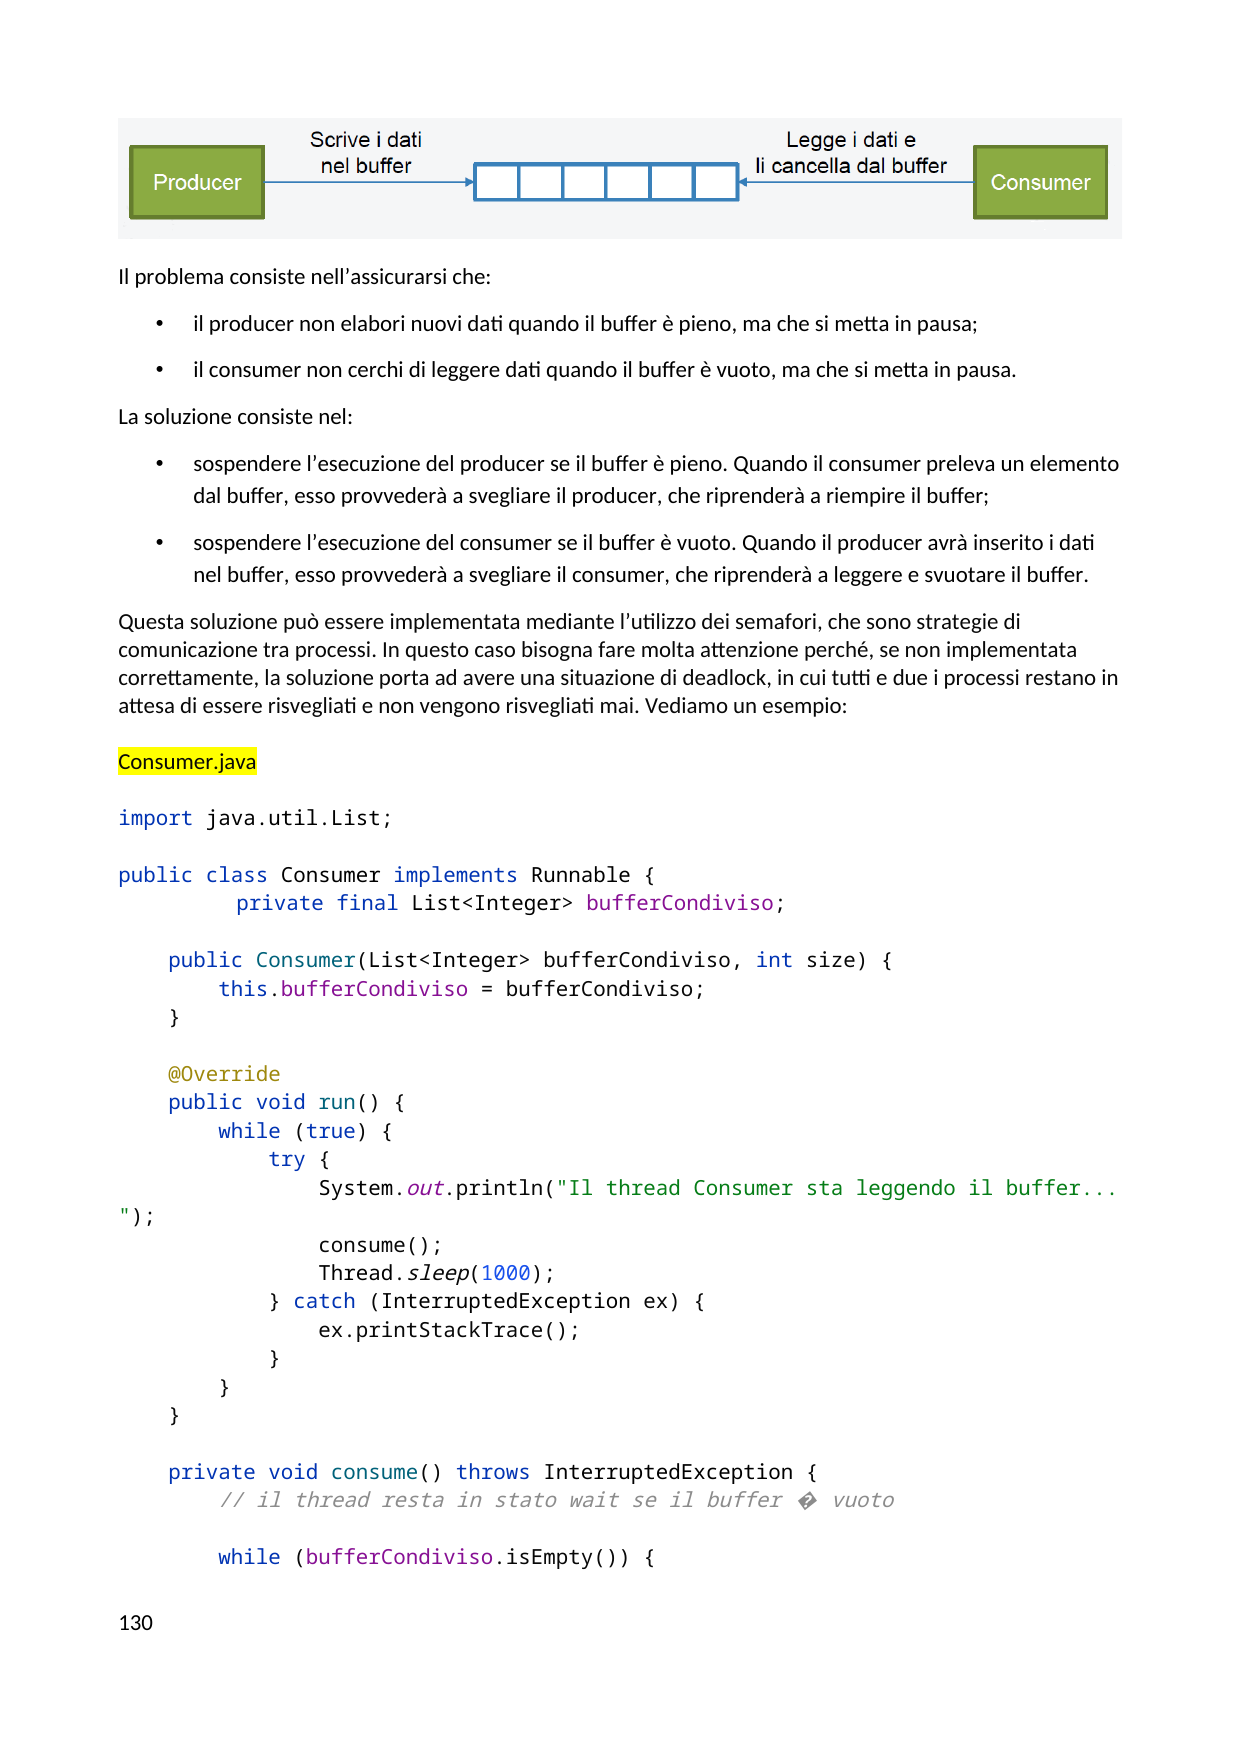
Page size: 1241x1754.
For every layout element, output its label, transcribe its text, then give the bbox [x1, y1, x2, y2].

text La soluzione consiste nel: [118, 402, 1122, 430]
text import java.util.List; public class Consumer implements Runnable { private final List<Integer> bufferCondiviso; public Consumer(List<Integer> bufferCondiviso, int size) { this.bufferCondiviso = bufferCondiviso; } @Override public void run() { while (true) { try { System.out.println("Il thread Consumer sta leggendo il buffer... "); consume(); Thread.sleep(1000); } catch (InterruptedException ex) { ex.printStackTrace(); } } } private void consume() throws InterruptedException { // il thread resta in stato wait se il buffer � vuoto while (bufferCondiviso.isEmpty()) { [118, 803, 1122, 1571]
picture [118, 118, 1123, 239]
list sospendere l’esecuzione del consumer se il buffer è vuoto. Quando il producer avrà inserito i dati nel buffer, esso provvederà a svegliare il consumer, che riprenderà a leggere e svuotare il buffer. [156, 528, 1122, 588]
list il consumer non cerchi di leggere dati quando il buffer è vuoto, ma che si metta in pausa. [156, 356, 1122, 383]
text Questa soluzione può essere implementata mediante l’utilizzo dei semafori, che sono strategie di comunicazione tra processi. In questo caso bisogna fare molta attenzione perché, se non implementata correttamente, la soluzione porta ad avere una situazione di deadlock, in cui tutti e due i processi restano in attesa di essere risvegliati e non vengono risvegliati mai. Vediamo un esempio: [118, 607, 1122, 719]
text Consumer.java [118, 747, 1122, 775]
text Il problema consiste nell’assicurarsi che: [118, 262, 1122, 290]
list sospendere l’esecuzione del producer se il buffer è pieno. Quando il consumer preleva un elemento dal buffer, esso provvederà a svegliare il producer, che riprenderà a riempire il buffer; [156, 449, 1122, 509]
list il producer non elabori nuovi dati quando il buffer è pieno, ma che si metta in pausa; [156, 309, 1122, 337]
